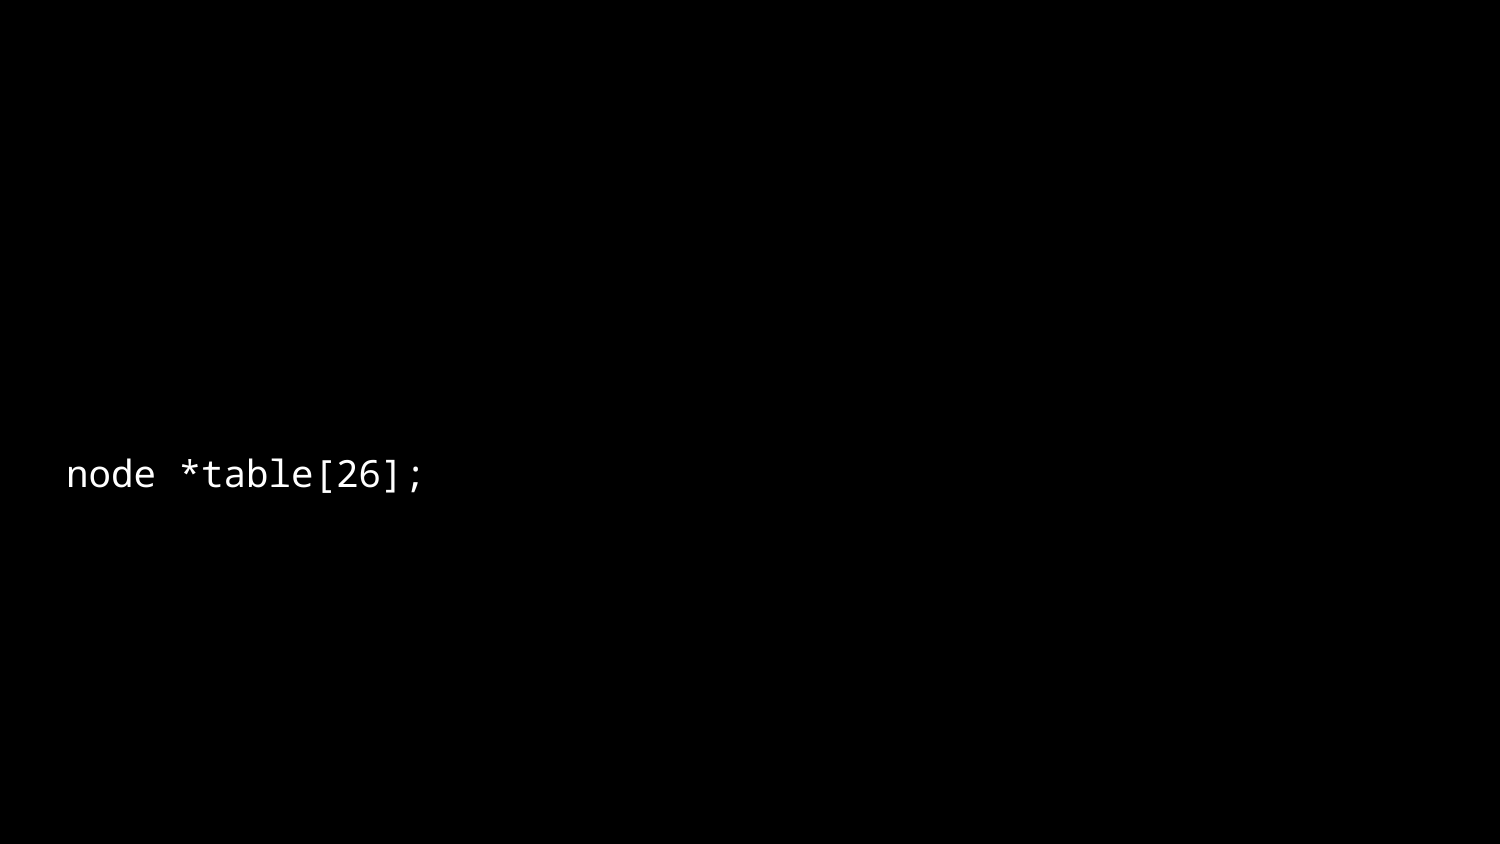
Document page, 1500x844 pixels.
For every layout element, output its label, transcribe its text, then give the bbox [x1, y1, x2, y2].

list node *table[26]; [51, 189, 1449, 750]
